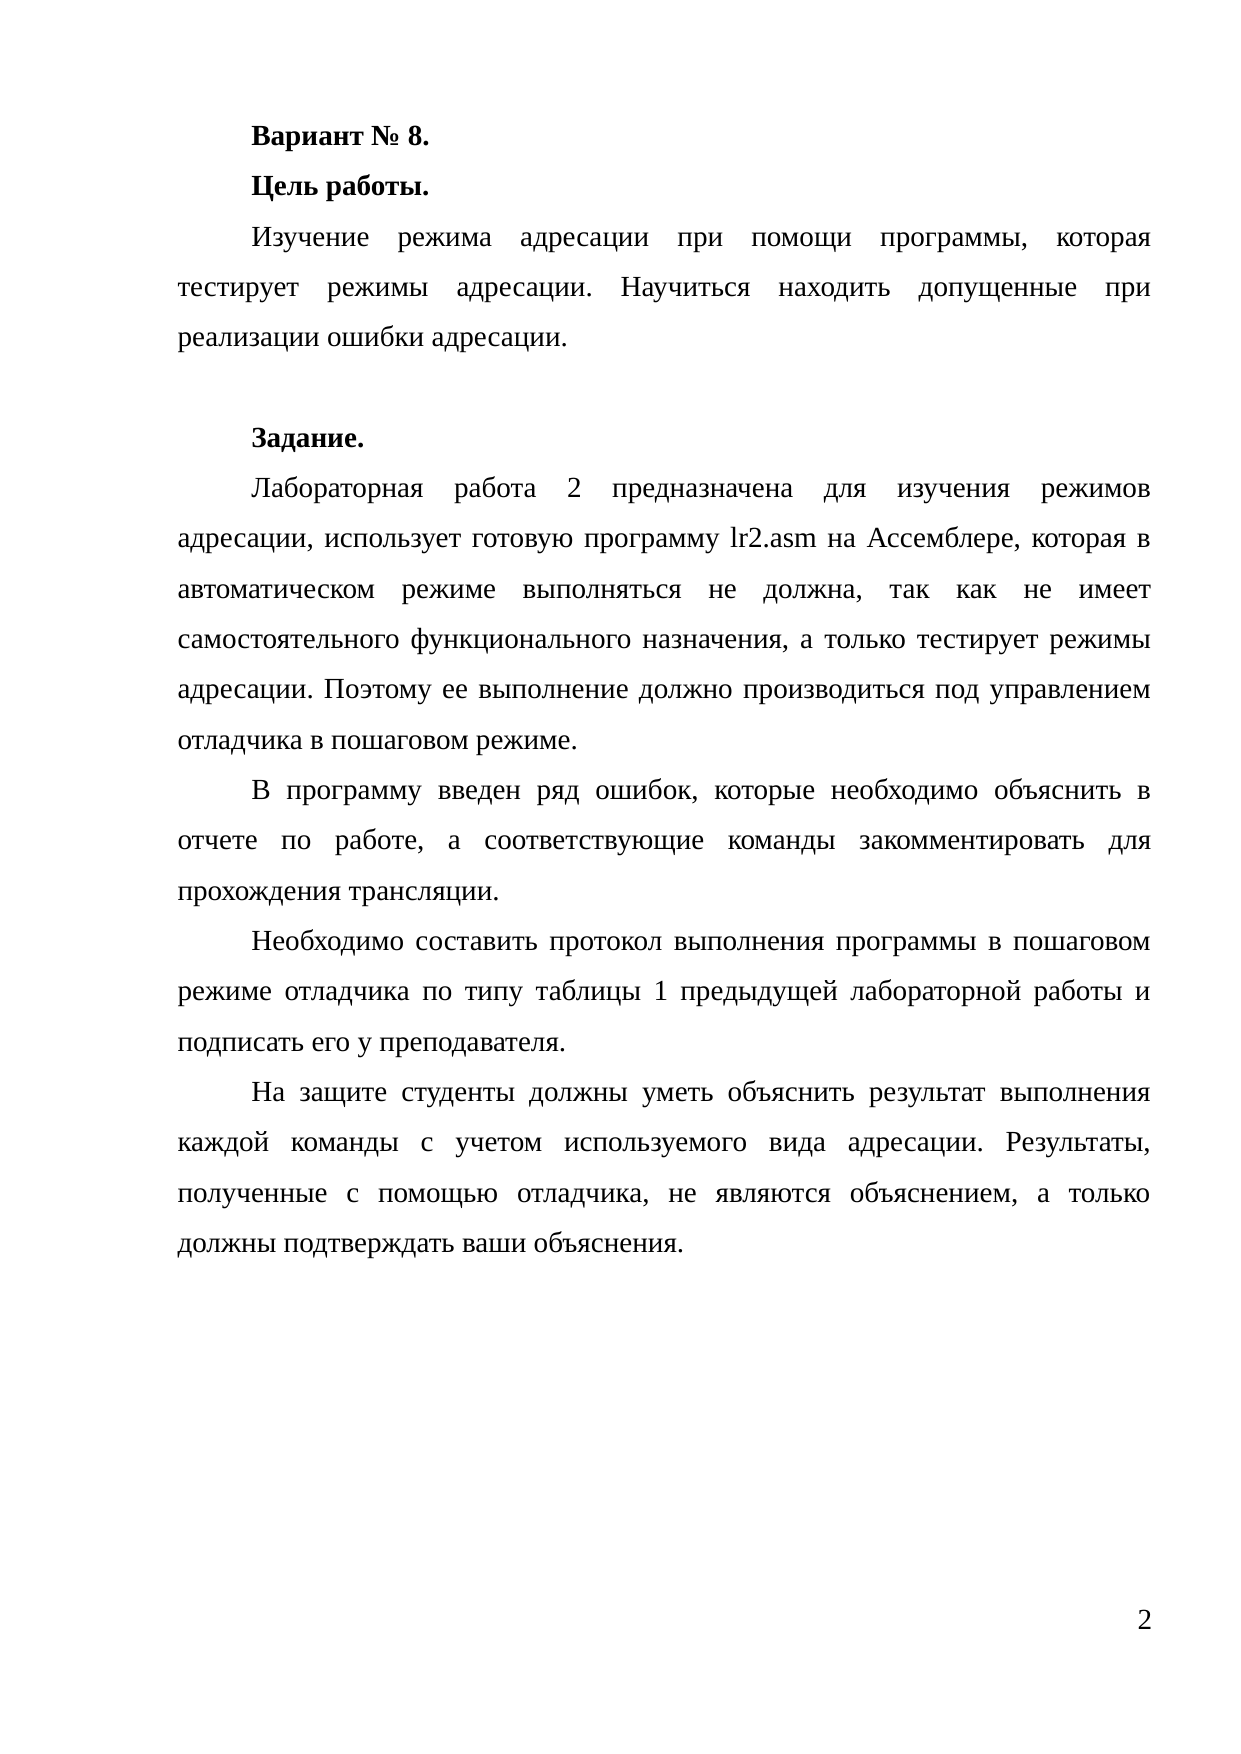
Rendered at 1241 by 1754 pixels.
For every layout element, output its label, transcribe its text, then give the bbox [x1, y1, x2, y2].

text В программу введен ряд ошибок, которые необходимо объяснить в отчете по работе, а соответствующие команды закомментировать для прохождения трансляции. [177, 772, 1152, 906]
text На защите студенты должны уметь объяснить результат выполнения каждой команды с учетом используемого вида адресации. Результаты, полученные с помощью отладчика, не являются объяснением, а только должны подтверждать ваши объяснения. [177, 1074, 1152, 1258]
subtitle Цель работы. [177, 168, 1152, 202]
subtitle Задание. [177, 420, 1152, 453]
text Лабораторная работа 2 предназначена для изучения режимов адресации, использует готовую программу lr2.asm на Ассемблере, которая в автоматическом режиме выполняться не должна, так как не имеет самостоятельного функционального назначения, а только тестирует режимы адресации. Поэтому ее выполнение должно производиться под управлением отладчика в пошаговом режиме. [177, 470, 1152, 755]
text Изучение режима адресации при помощи программы, которая тестирует режимы адресации. Научиться находить допущенные при реализации ошибки адресации. [177, 219, 1152, 353]
text Необходимо составить протокол выполнения программы в пошаговом режиме отладчика по типу таблицы 1 предыдущей лабораторной работы и подписать его у преподавателя. [177, 923, 1152, 1057]
subtitle Вариант № 8. [177, 118, 1152, 152]
